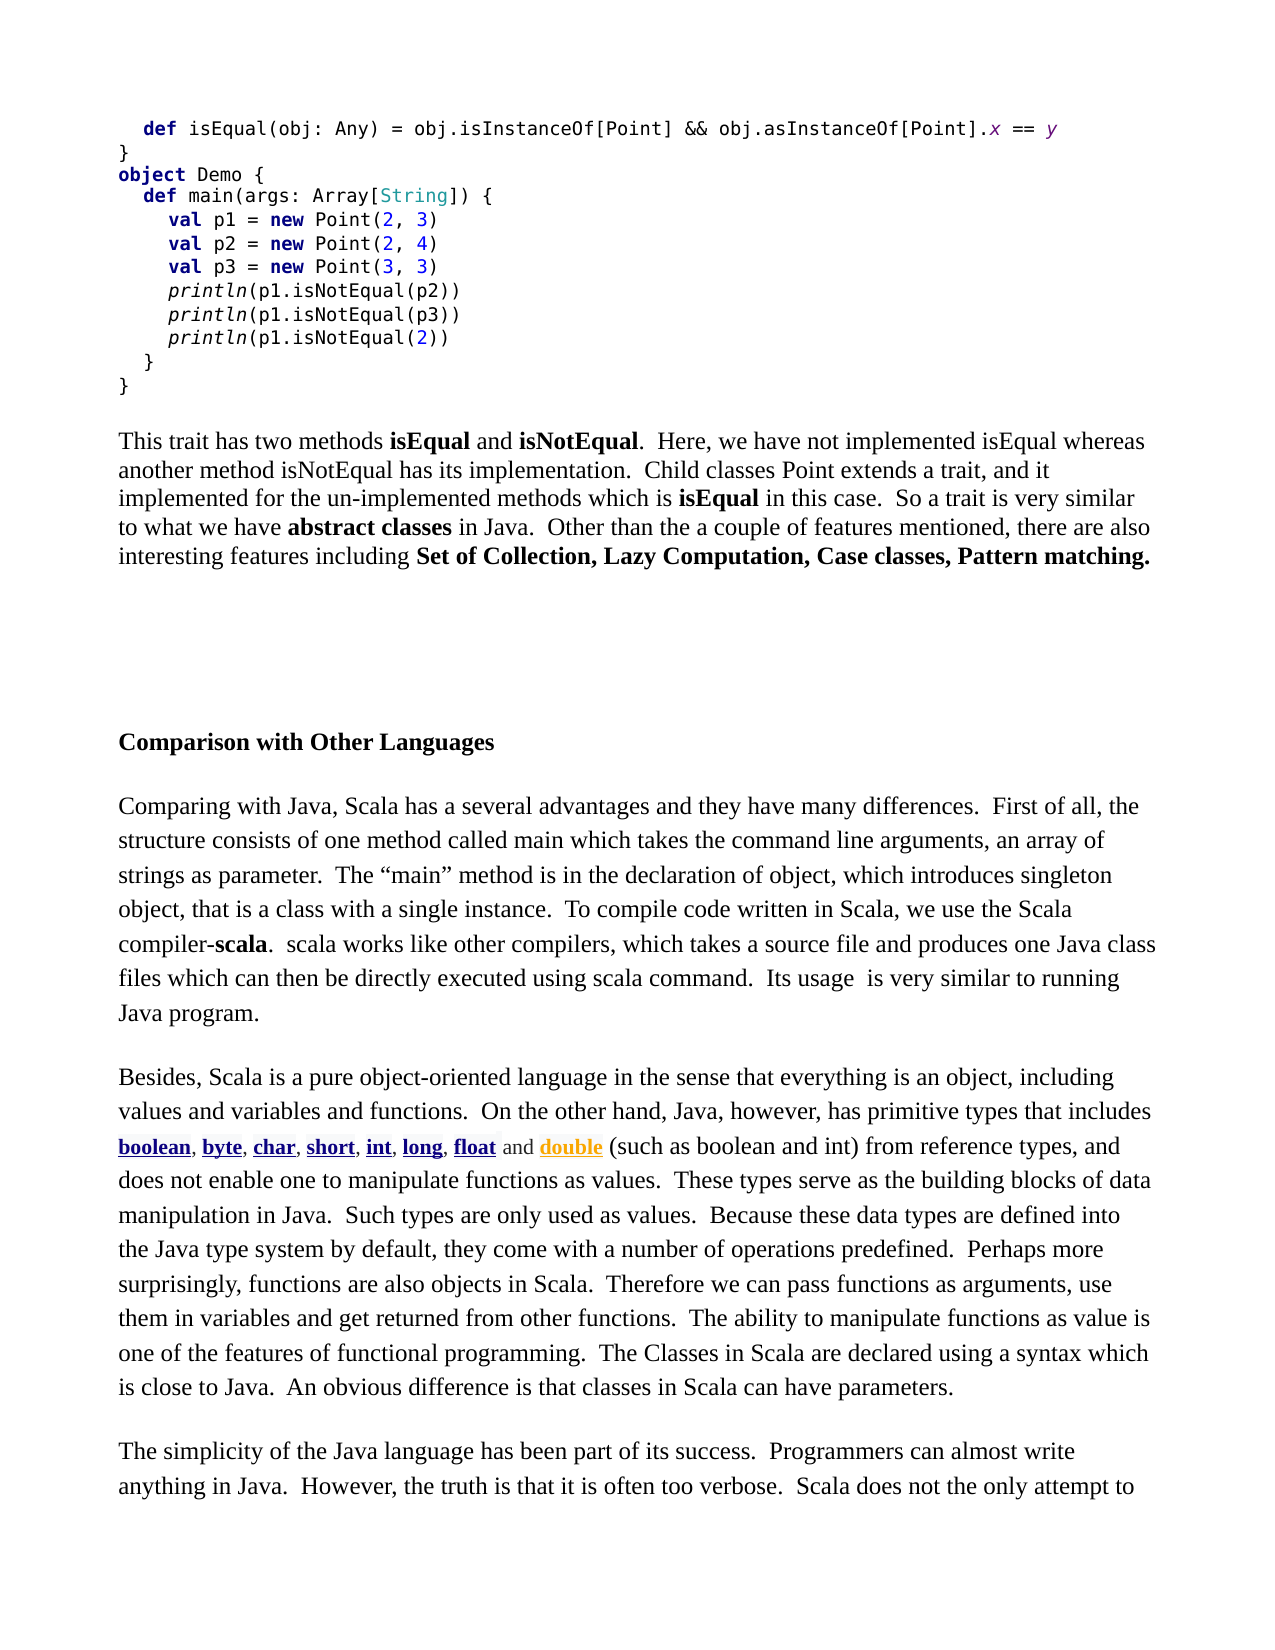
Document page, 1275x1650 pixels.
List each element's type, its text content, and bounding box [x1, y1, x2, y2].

text val p3 = new Point(3, 3) [118, 256, 1157, 280]
text Comparing with Java, Scala has a several advantages and they have many differences. First of all, the structure consists of one method called main which takes the command line arguments, an array of strings as parameter. The “main” method is in the declaration of object, which introduces singleton object, that is a class with a single instance. To compile code written in Scala, we use the Scala compiler-scala. scala works like other compilers, which takes a source file and produces one Java class files which can then be directly executed using scala command. Its usage is very similar to running Java program. [118, 791, 1157, 1027]
text def isEqual(obj: Any) = obj.isInstanceOf[Point] && obj.asInstanceOf[Point].x == y [118, 118, 1157, 142]
text println(p1.isNotEqual(2)) [118, 327, 1157, 351]
text Besides, Scala is a pure object-oriented language in the sense that everything is an object, including values and variables and functions. On the other hand, Java, however, has primitive types that includes boolean, byte, char, short, int, long, float and double (such as boolean and int) from reference types, and does not enable one to manipulate functions as values. These types serve as the building blocks of data manipulation in Java. Such types are only used as values. Because these data types are defined into the Java type system by default, they come with a number of operations predefined. Perhaps more surprisingly, functions are also objects in Scala. Therefore we can pass functions as arguments, use them in variables and get returned from other functions. The ability to manipulate functions as value is one of the features of functional programming. The Classes in Scala are declared using a syntax which is close to Java. An obvious difference is that classes in Scala can have parameters. [118, 1062, 1157, 1401]
text val p1 = new Point(2, 3) [118, 209, 1157, 233]
text def main(args: Array[String]) { [118, 186, 1157, 209]
text This trait has two methods isEqual and isNotEqual. Here, we have not implemented isEqual whereas another method isNotEqual has its implementation. Child classes Point extends a trait, and it implemented for the un-implemented methods which is isEqual in this case. So a trait is very similar to what we have abstract classes in Java. Other than the a couple of features mentioned, there are also interesting features including Set of Collection, Lazy Computation, Case classes, Pattern matching. [118, 426, 1157, 570]
text println(p1.isNotEqual(p2)) [118, 280, 1157, 304]
text } [118, 375, 1157, 397]
text The simplicity of the Java language has been part of its success. Programmers can almost write anything in Java. However, the truth is that it is often too verbose. Scala does not the only attempt to [118, 1436, 1157, 1499]
text val p2 = new Point(2, 4) [118, 233, 1157, 256]
text println(p1.isNotEqual(p3)) [118, 304, 1157, 327]
text } [118, 351, 1157, 375]
text object Demo { [118, 164, 1157, 186]
text } [118, 142, 1157, 164]
text Comparison with Other Languages [118, 727, 1157, 756]
